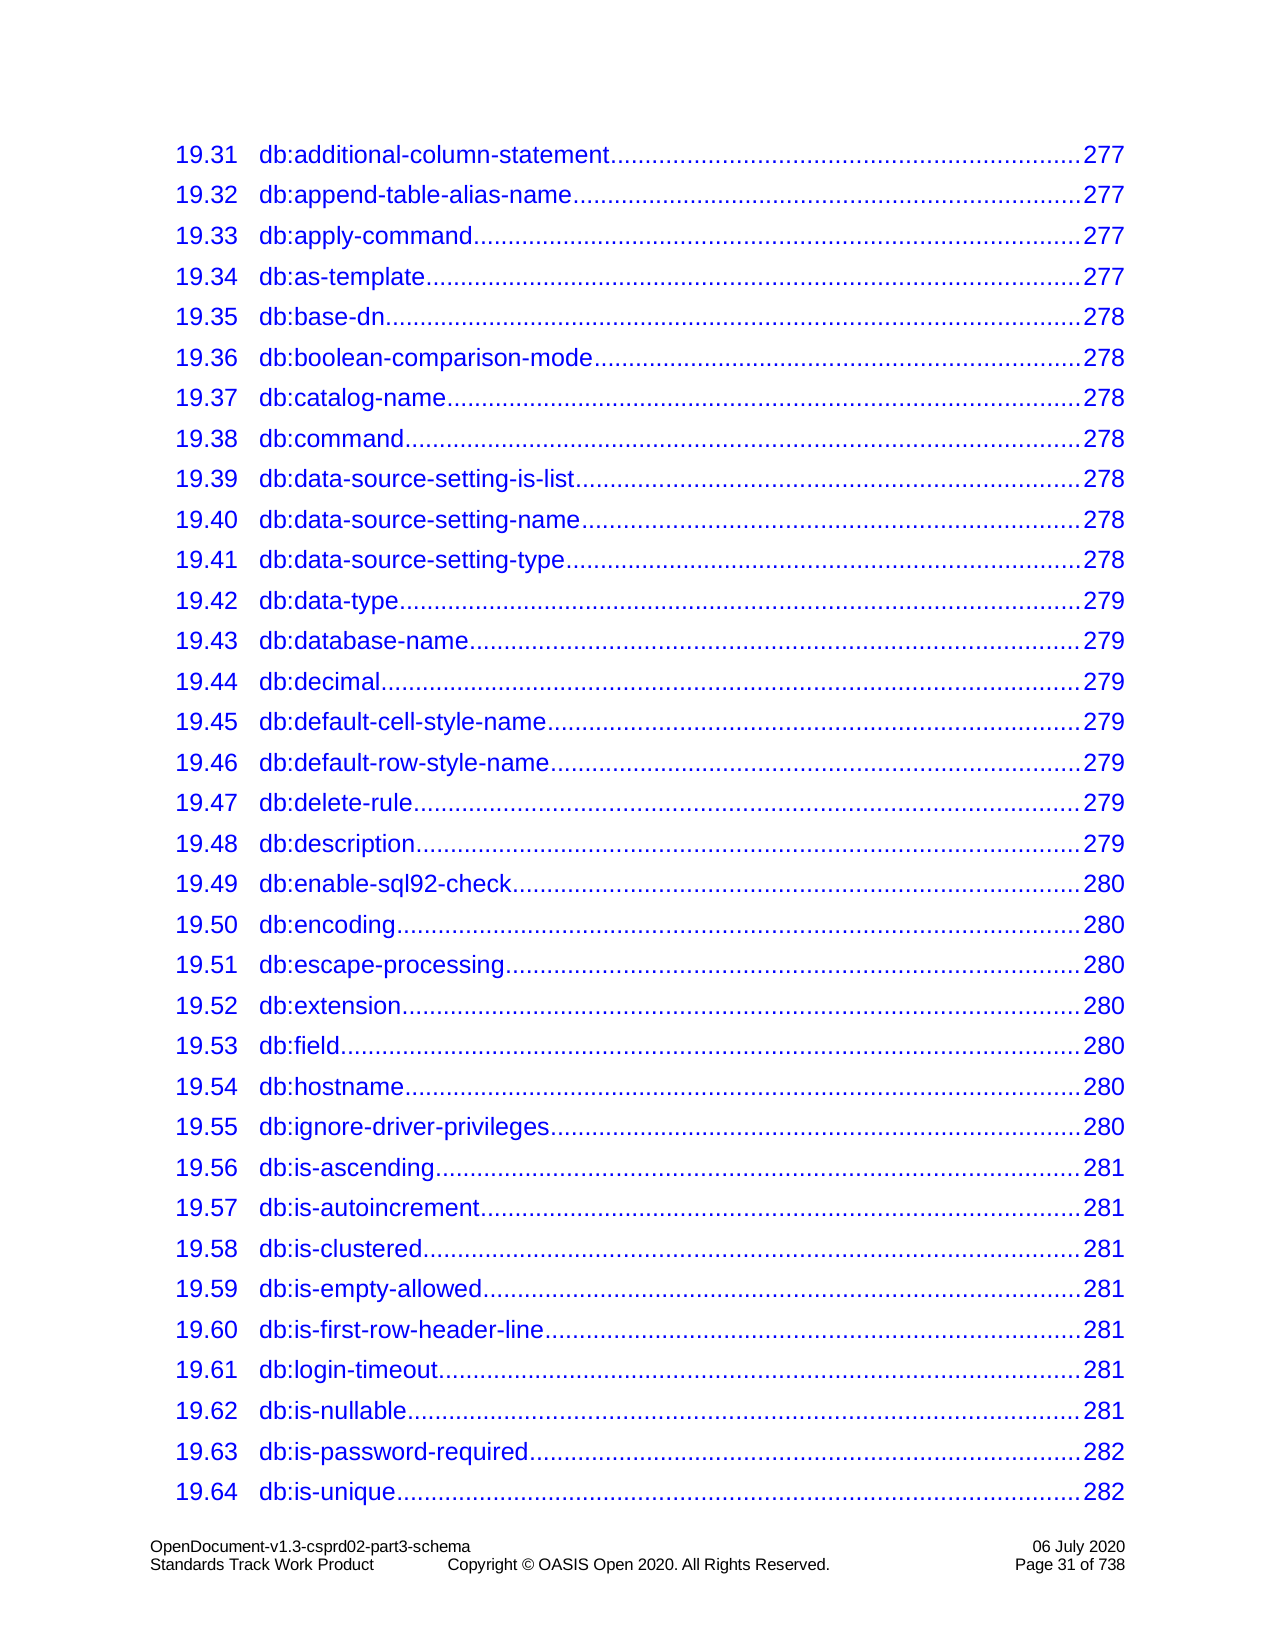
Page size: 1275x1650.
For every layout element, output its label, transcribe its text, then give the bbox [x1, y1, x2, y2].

text 19.63 db:is-password-required 282 [175, 1437, 1125, 1466]
text 19.52 db:extension 280 [175, 992, 1125, 1020]
text 19.43 db:database-name 279 [175, 627, 1125, 655]
text 19.46 db:default-row-style-name 279 [175, 749, 1125, 777]
text 19.44 db:decimal 279 [175, 668, 1125, 696]
text 19.41 db:data-source-setting-type 278 [175, 546, 1125, 574]
text 19.59 db:is-empty-allowed 281 [175, 1275, 1125, 1303]
text 19.62 db:is-nullable 281 [175, 1397, 1125, 1425]
text 19.35 db:base-dn 278 [175, 303, 1125, 331]
text 19.47 db:delete-rule 279 [175, 789, 1125, 817]
text 19.31 db:additional-column-statement 277 [175, 141, 1125, 169]
text 19.45 db:default-cell-style-name 279 [175, 708, 1125, 736]
text 19.60 db:is-first-row-header-line 281 [175, 1316, 1125, 1344]
text 19.36 db:boolean-comparison-mode 278 [175, 343, 1125, 371]
text 19.57 db:is-autoincrement 281 [175, 1194, 1125, 1222]
text 19.37 db:catalog-name 278 [175, 384, 1125, 412]
text 19.38 db:command 278 [175, 424, 1125, 452]
text 19.32 db:append-table-alias-name 277 [175, 181, 1125, 209]
text 19.58 db:is-clustered 281 [175, 1235, 1125, 1263]
text 19.54 db:hostname 280 [175, 1073, 1125, 1101]
text 19.61 db:login-timeout 281 [175, 1356, 1125, 1384]
text 19.53 db:field 280 [175, 1032, 1125, 1060]
text 19.48 db:description 279 [175, 830, 1125, 858]
text 19.40 db:data-source-setting-name 278 [175, 506, 1125, 533]
text 19.33 db:apply-command 277 [175, 222, 1125, 250]
text 19.56 db:is-ascending 281 [175, 1154, 1125, 1182]
text 19.64 db:is-unique 282 [175, 1478, 1125, 1506]
text 19.39 db:data-source-setting-is-list 278 [175, 465, 1125, 493]
text 19.34 db:as-template 277 [175, 262, 1125, 290]
text 19.50 db:encoding 280 [175, 911, 1125, 939]
text 19.49 db:enable-sql92-check 280 [175, 870, 1125, 898]
text 19.42 db:data-type 279 [175, 587, 1125, 614]
text 19.51 db:escape-processing 280 [175, 951, 1125, 979]
text 19.55 db:ignore-driver-privileges 280 [175, 1113, 1125, 1141]
